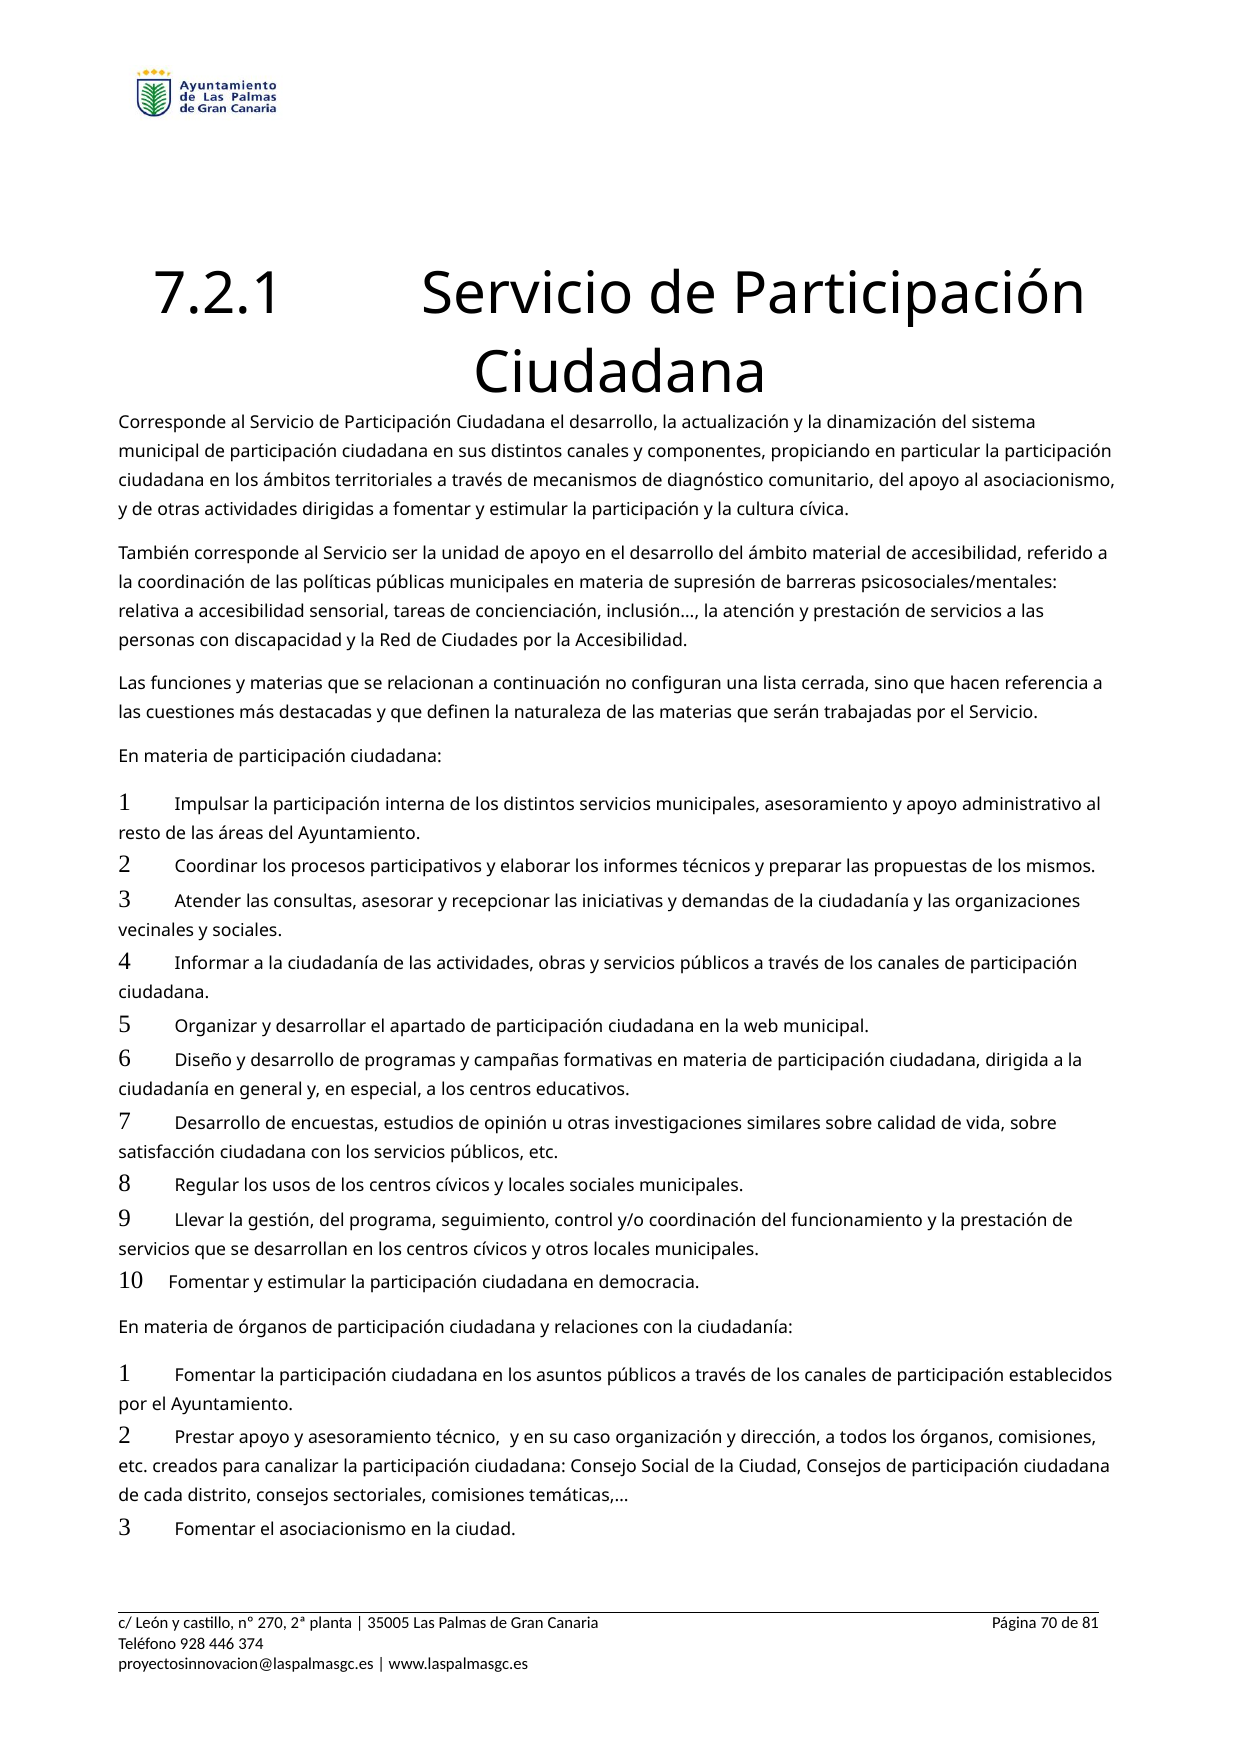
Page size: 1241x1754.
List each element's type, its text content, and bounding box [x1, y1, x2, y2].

picture [118, 65, 336, 144]
text También corresponde al Servicio ser la unidad de apoyo en el desarrollo del ámbito material de accesibilidad, referido a la coordinación de las políticas públicas municipales en materia de supresión de barreras psicosociales/mentales: relativa a accesibilidad sensorial, tareas de concienciación, inclusión…, la atención y prestación de servicios a las personas con discapacidad y la Red de Ciudades por la Accesibilidad. [118, 540, 1122, 651]
list Atender las consultas, asesorar y recepcionar las iniciativas y demandas de la ciudadanía y las organizaciones vecinales y sociales. [118, 884, 1122, 942]
text En materia de participación ciudadana: [118, 743, 1122, 767]
text Corresponde al Servicio de Participación Ciudadana el desarrollo, la actualización y la dinamización del sistema municipal de participación ciudadana en sus distintos canales y componentes, propiciando en particular la participación ciudadana en los ámbitos territoriales a través de mecanismos de diagnóstico comunitario, del apoyo al asociacionismo, y de otras actividades dirigidas a fomentar y estimular la participación y la cultura cívica. [118, 410, 1122, 521]
list Diseño y desarrollo de programas y campañas formativas en materia de participación ciudadana, dirigida a la ciudadanía en general y, en especial, a los centros educativos. [118, 1043, 1122, 1101]
list Regular los usos de los centros cívicos y locales sociales municipales. [118, 1168, 1122, 1197]
list Prestar apoyo y asesoramiento técnico, y en su caso organización y dirección, a todos los órganos, comisiones, etc. creados para canalizar la participación ciudadana: Consejo Social de la Ciudad, Consejos de participación ciudadana de cada distrito, consejos sectoriales, comisiones temáticas,… [118, 1420, 1122, 1507]
list Coordinar los procesos participativos y elaborar los informes técnicos y preparar las propuestas de los mismos. [118, 849, 1122, 878]
text En materia de órganos de participación ciudadana y relaciones con la ciudadanía: [118, 1314, 1122, 1338]
list Fomentar y estimular la participación ciudadana en democracia. [118, 1265, 1122, 1294]
list Fomentar el asociacionismo en la ciudad. [118, 1512, 1122, 1541]
text Las funciones y materias que se relacionan a continuación no configuran una lista cerrada, sino que hacen referencia a las cuestiones más destacadas y que definen la naturaleza de las materias que serán trabajadas por el Servicio. [118, 671, 1122, 724]
list Impulsar la participación interna de los distintos servicios municipales, asesoramiento y apoyo administrativo al resto de las áreas del Ayuntamiento. [118, 787, 1122, 844]
list Desarrollo de encuestas, estudios de opinión u otras investigaciones similares sobre calidad de vida, sobre satisfacción ciudadana con los servicios públicos, etc. [118, 1106, 1122, 1163]
list Organizar y desarrollar el apartado de participación ciudadana en la web municipal. [118, 1009, 1122, 1038]
list Fomentar la participación ciudadana en los asuntos públicos a través de los canales de participación establecidos por el Ayuntamiento. [118, 1358, 1122, 1416]
list Informar a la ciudadanía de las actividades, obras y servicios públicos a través de los canales de participación ciudadana. [118, 946, 1122, 1004]
subtitle 7.2.1 Servicio de Participación Ciudadana [118, 251, 1122, 410]
list Llevar la gestión, del programa, seguimiento, control y/o coordinación del funcionamiento y la prestación de servicios que se desarrollan en los centros cívicos y otros locales municipales. [118, 1203, 1122, 1261]
